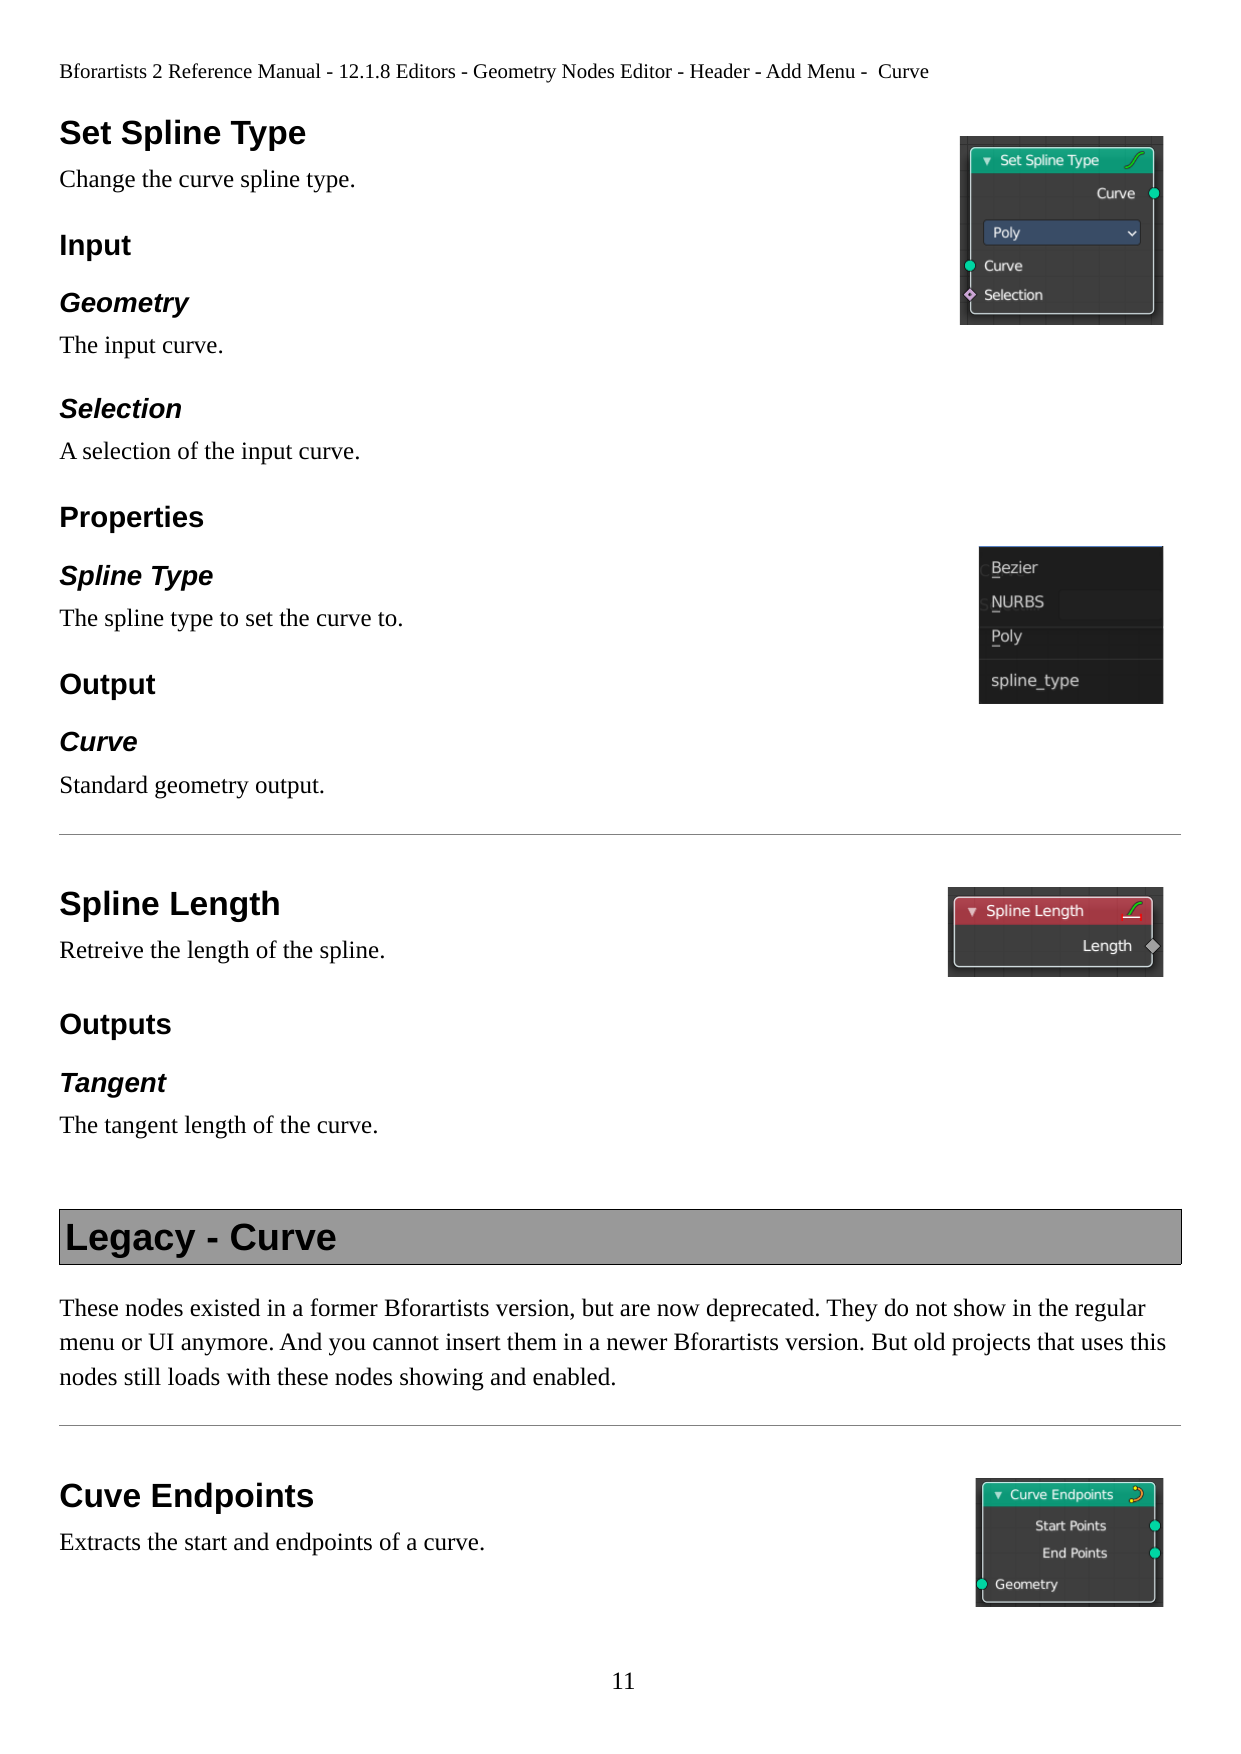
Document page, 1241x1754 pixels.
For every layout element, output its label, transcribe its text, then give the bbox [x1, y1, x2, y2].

subtitle [1164, 227, 1181, 261]
subtitle Geometry [59, 286, 959, 318]
picture [959, 136, 1164, 325]
subtitle Spline Length [59, 884, 1181, 923]
subtitle Properties [59, 500, 1181, 534]
subtitle Spline Type [59, 559, 978, 591]
subtitle Input [59, 227, 959, 261]
subtitle [1164, 286, 1181, 318]
text Extracts the start and endpoints of a curve. [59, 1527, 975, 1556]
subtitle Tangent [59, 1066, 1181, 1098]
picture [975, 1478, 1164, 1607]
subtitle Cuve Endpoints [59, 1476, 1181, 1514]
text Change the curve spline type. [59, 164, 959, 192]
text These nodes existed in a former Bforartists version, but are now deprecated. They do not show in the regular menu or UI anymore. And you cannot insert them in a newer Bforartists version. But old projects that uses this nodes still loads with these nodes showing and enabled. [59, 1293, 1181, 1390]
text The tangent length of the curve. [59, 1110, 1181, 1139]
table_header Legacy - Curve [60, 1210, 1181, 1264]
subtitle Output [59, 667, 978, 701]
text A selection of the input curve. [59, 436, 1181, 465]
text Retreive the length of the spline. [59, 935, 947, 964]
subtitle [1164, 667, 1181, 701]
text Standard geometry output. [59, 770, 1181, 799]
text The spline type to set the curve to. [59, 603, 978, 632]
picture [947, 887, 1164, 977]
subtitle Outputs [59, 1007, 1181, 1041]
subtitle Curve [59, 726, 1181, 757]
subtitle [1164, 559, 1181, 591]
subtitle Selection [59, 392, 1181, 424]
subtitle Set Spline Type [59, 113, 1181, 151]
text The input curve. [59, 331, 1181, 359]
picture [978, 546, 1164, 704]
